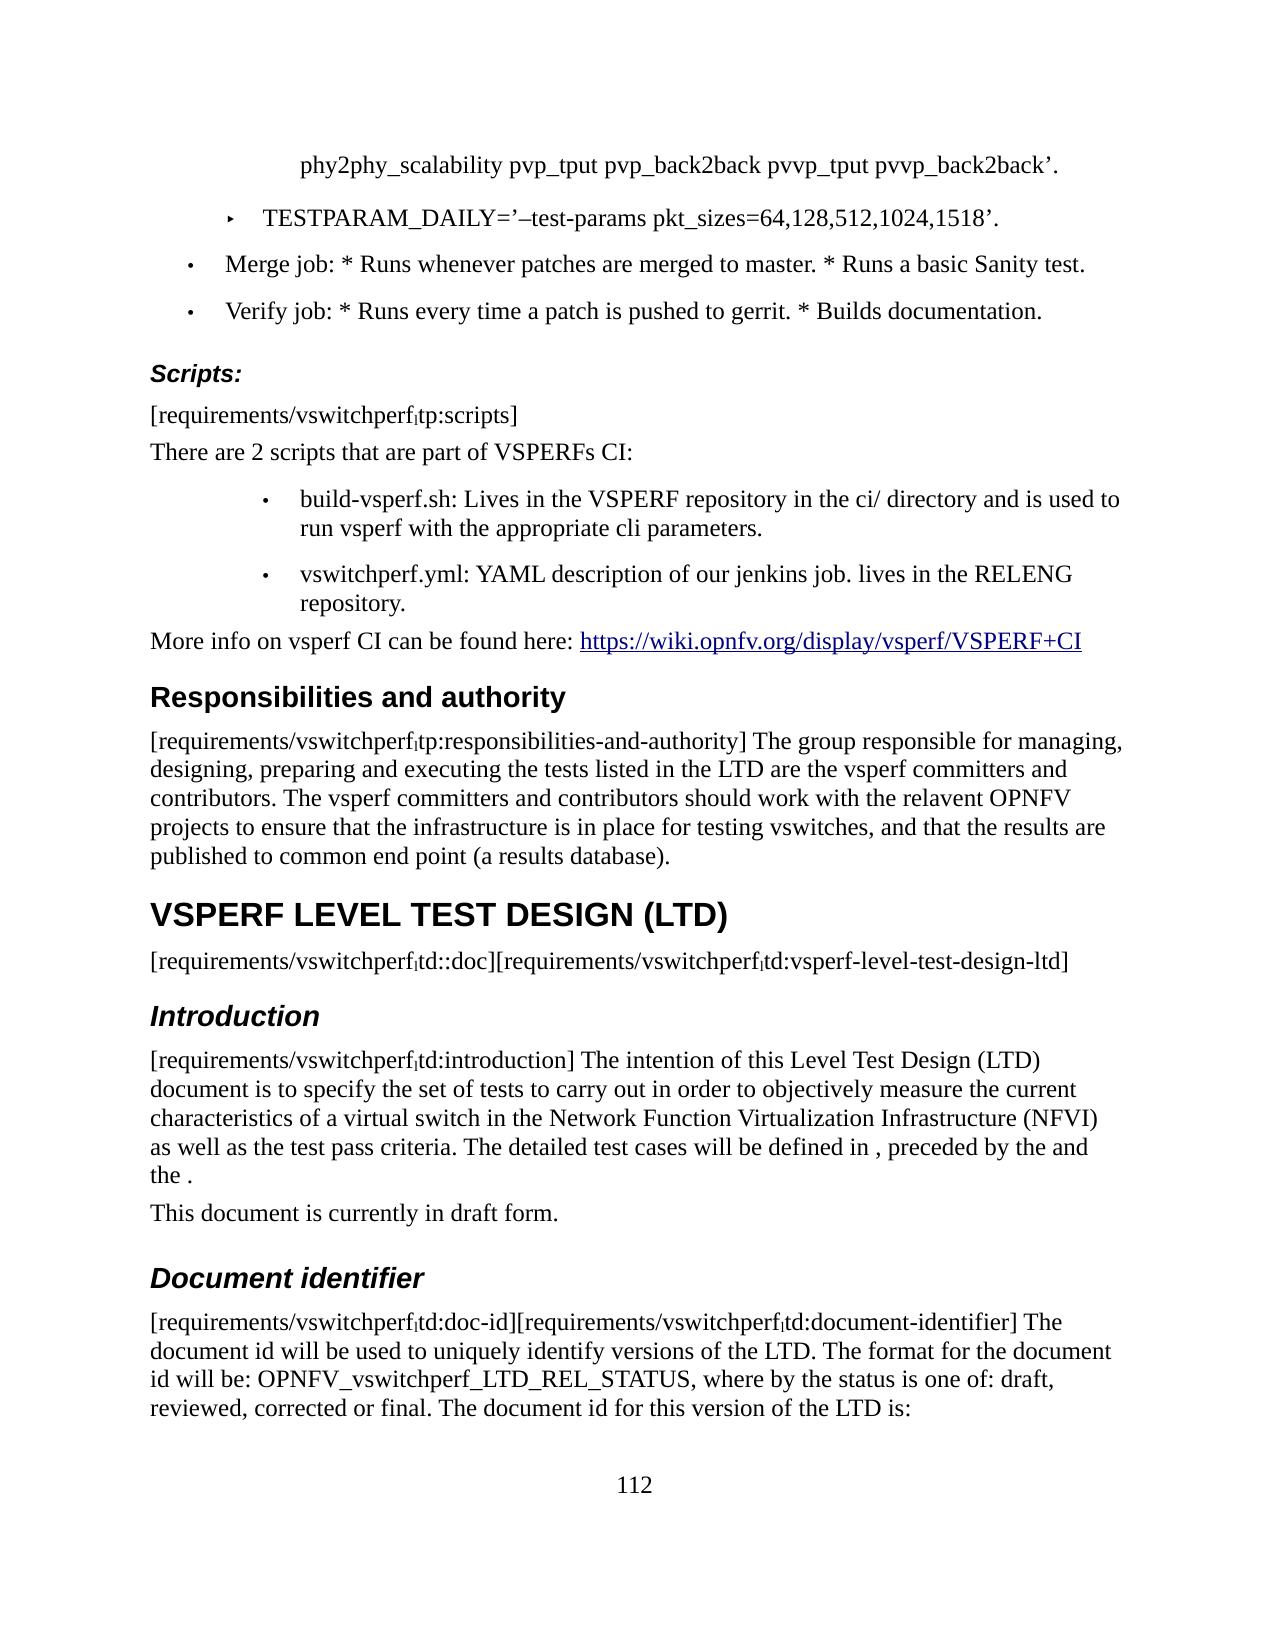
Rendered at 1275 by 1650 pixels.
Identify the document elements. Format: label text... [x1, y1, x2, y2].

subtitle Document identifier [150, 1261, 1125, 1294]
list Merge job: * Runs whenever patches are merged to master. * Runs a basic Sanity test. [187, 249, 1125, 278]
text [requirements/vswitchperfltd::doc][requirements/vswitchperfltd:vsperf-level-test-design-ltd] [150, 946, 1125, 974]
list phy2phy_scalability pvp_tput pvp_back2back pvvp_tput pvvp_back2back’. [262, 150, 1125, 179]
list Verify job: * Runs every time a patch is pushed to gerrit. * Builds documentation. [187, 296, 1125, 325]
text [requirements/vswitchperfltd:introduction] The intention of this Level Test Design (LTD) document is to specify the set of tests to carry out in order to objectively measure the current characteristics of a virtual switch in the Network Function Virtualization Infrastructure (NFVI) as well as the test pass criteria. The detailed test cases will be defined in , preceded by the and the . [150, 1046, 1125, 1189]
text [requirements/vswitchperfltd:doc-id][requirements/vswitchperfltd:document-identifier] The document id will be used to uniquely identify versions of the LTD. The format for the document id will be: OPNFV_vswitchperf_LTD_REL_STATUS, where by the status is one of: draft, reviewed, corrected or final. The document id for this version of the LTD is: [150, 1307, 1125, 1422]
subtitle Responsibilities and authority [150, 680, 1125, 713]
subtitle VSPERF LEVEL TEST DESIGN (LTD) [150, 894, 1125, 933]
subtitle Introduction [150, 999, 1125, 1033]
text [requirements/vswitchperfltp:scripts] [150, 400, 1125, 428]
text There are 2 scripts that are part of VSPERFs CI: [150, 437, 1125, 466]
text [requirements/vswitchperfltp:responsibilities-and-authority] The group responsible for managing, designing, preparing and executing the tests listed in the LTD are the vsperf committers and contributors. The vsperf committers and contributors should work with the relavent OPNFV projects to ensure that the infrastructure is in place for testing vswitches, and that the results are published to common end point (a results database). [150, 726, 1125, 869]
text This document is currently in draft form. [150, 1198, 1125, 1227]
list TESTPARAM_DAILY=’–test-params pkt_sizes=64,128,512,1024,1518’. [225, 203, 1125, 231]
list build-vsperf.sh: Lives in the VSPERF repository in the ci/ directory and is used to run vsperf with the appropriate cli parameters. [262, 484, 1125, 542]
subtitle Scripts: [150, 359, 1125, 387]
text More info on vsperf CI can be found here: https://wiki.opnfv.org/display/vsperf/VSPERF+CI [150, 626, 1125, 655]
list vswitchperf.yml: YAML description of our jenkins job. lives in the RELENG repository. [262, 559, 1125, 617]
